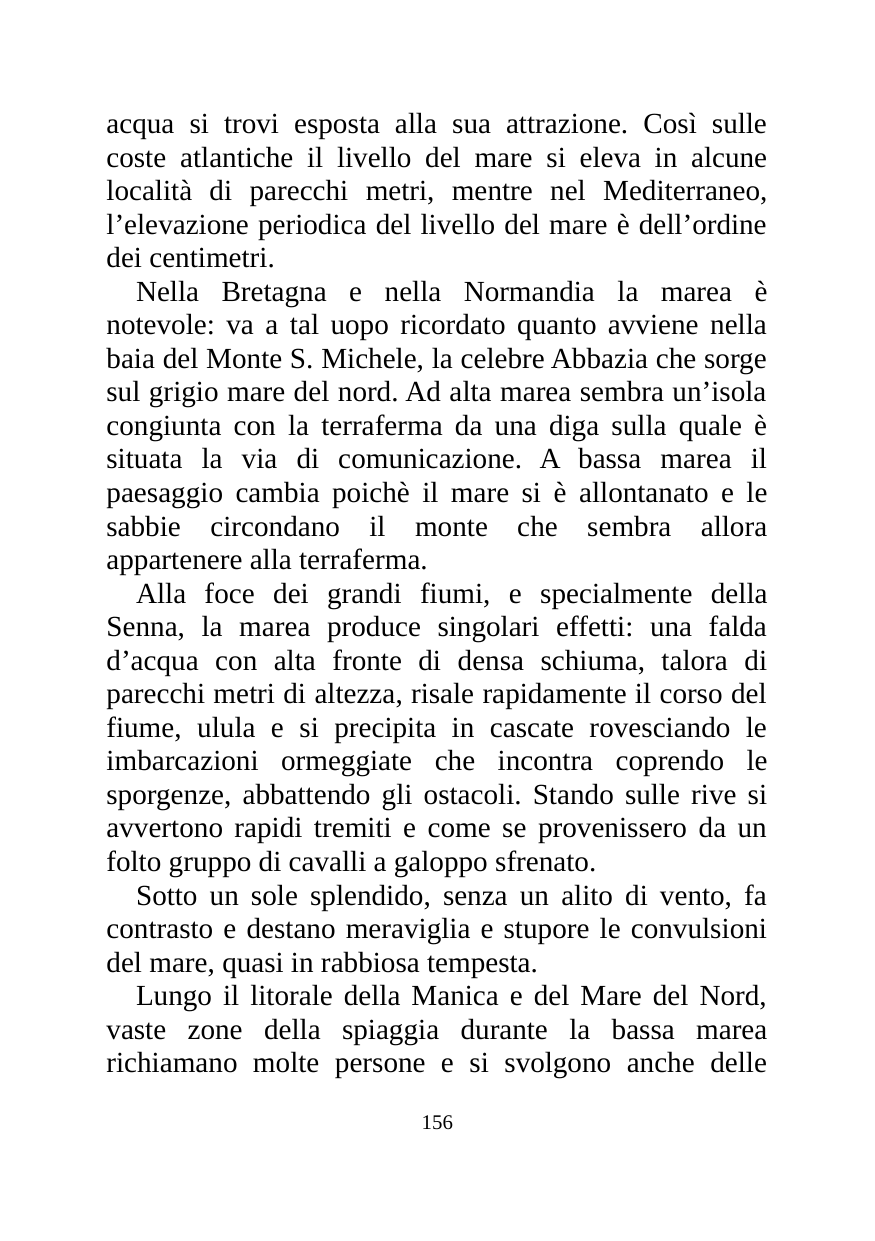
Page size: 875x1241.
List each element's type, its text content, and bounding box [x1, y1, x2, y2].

text Sotto un sole splendido, senza un alito di vento, fa contrasto e destano meraviglia e stupore le convulsioni del mare, quasi in rabbiosa tempesta. [106, 878, 768, 978]
text Lungo il litorale della Manica e del Mare del Nord, vaste zone della spiaggia durante la bassa marea richiamano molte persone e si svolgono anche delle [106, 978, 768, 1079]
text Alla foce dei grandi fiumi, e specialmente della Senna, la marea produce singolari effetti: una falda d’acqua con alta fronte di densa schiuma, talora di parecchi metri di altezza, risale rapidamente il corso del fiume, ulula e si precipita in cascate rovesciando le imbarcazioni ormeggiate che incontra coprendo le sporgenze, abbattendo gli ostacoli. Stando sulle rive si avvertono rapidi tremiti e come se provenissero da un folto gruppo di cavalli a galoppo sfrenato. [106, 576, 768, 878]
text Nella Bretagna e nella Normandia la marea è notevole: va a tal uopo ricordato quanto avviene nella baia del Monte S. Michele, la celebre Abbazia che sorge sul grigio mare del nord. Ad alta marea sembra un’isola congiunta con la terraferma da una diga sulla quale è situata la via di comunicazione. A bassa marea il paesaggio cambia poichè il mare si è allontanato e le sabbie circondano il monte che sembra allora appartenere alla terraferma. [106, 274, 768, 576]
text acqua si trovi esposta alla sua attrazione. Così sulle coste atlantiche il livello del mare si eleva in alcune località di parecchi metri, mentre nel Mediterraneo, l’elevazione periodica del livello del mare è dell’ordine dei centimetri. [106, 106, 768, 274]
